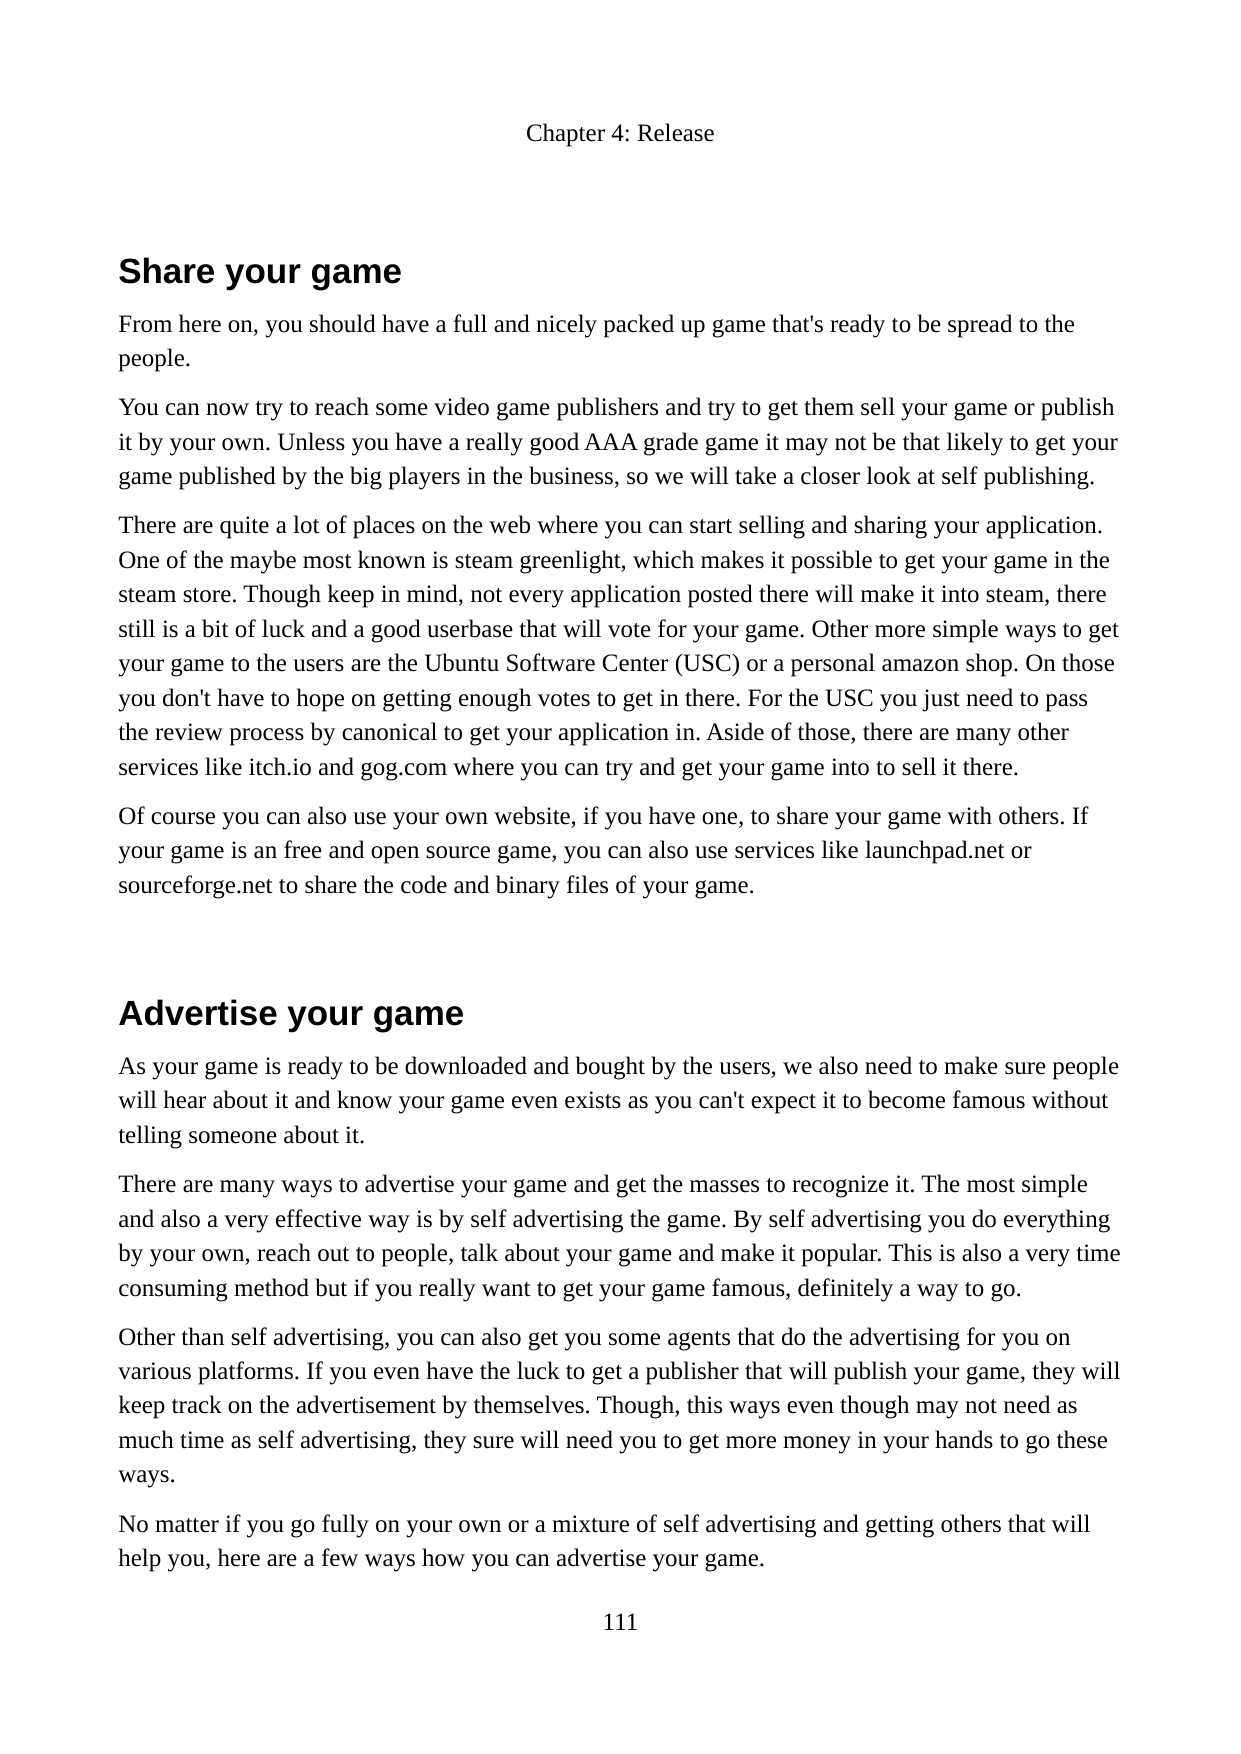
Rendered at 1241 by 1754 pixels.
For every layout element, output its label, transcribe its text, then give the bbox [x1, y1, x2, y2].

text No matter if you go fully on your own or a mixture of self advertising and getting others that will help you, here are a few ways how you can advertise your game. [118, 1509, 1122, 1572]
text There are quite a lot of places on the web where you can start selling and sharing your application. One of the maybe most known is steam greenlight, which makes it possible to get your game in the steam store. Though keep in mind, not every application posted there will make it into steam, there still is a bit of luck and a good userbase that will vote for your game. Other more simple ways to get your game to the users are the Ubuntu Software Center (USC) or a personal amazon shop. On those you don't have to hope on getting enough votes to get in there. For the USC you just need to pass the review process by canonical to get your application in. Aside of those, there are many other services like itch.io and gog.com where you can try and get your game into to sell it there. [118, 510, 1122, 780]
text Other than self advertising, you can also get you some agents that do the advertising for you on various platforms. If you even have the luck to get a publisher that will publish your game, they will keep track on the advertisement by themselves. Though, this ways even though may not need as much time as self advertising, they sure will need you to get more money in your hands to go these ways. [118, 1322, 1122, 1488]
text As your game is ready to be downloaded and bought by the users, we also need to make sure people will hear about it and know your game even exists as you can't expect it to become famous without telling someone about it. [118, 1051, 1122, 1149]
text There are many ways to advertise your game and get the masses to recognize it. The most simple and also a very effective way is by self advertising the game. By self advertising you do everything by your own, reach out to people, talk about your game and make it popular. This is also a very time consuming method but if you really want to get your game famous, definitely a way to go. [118, 1169, 1122, 1301]
subtitle Share your game [118, 250, 1122, 290]
text You can now try to reach some video game publishers and try to get them sell your game or publish it by your own. Unless you have a really good AAA grade game it may not be that likely to get your game published by the big players in the business, so we will take a closer look at self publishing. [118, 392, 1122, 490]
subtitle Advertise your game [118, 993, 1122, 1033]
text Of course you can also use your own website, if you have one, to share your game with others. If your game is an free and open source game, you can also use services like launchpad.net or sourceforge.net to share the code and binary files of your game. [118, 801, 1122, 898]
text From here on, you should have a full and nicely packed up game that's ready to be spread to the people. [118, 309, 1122, 372]
